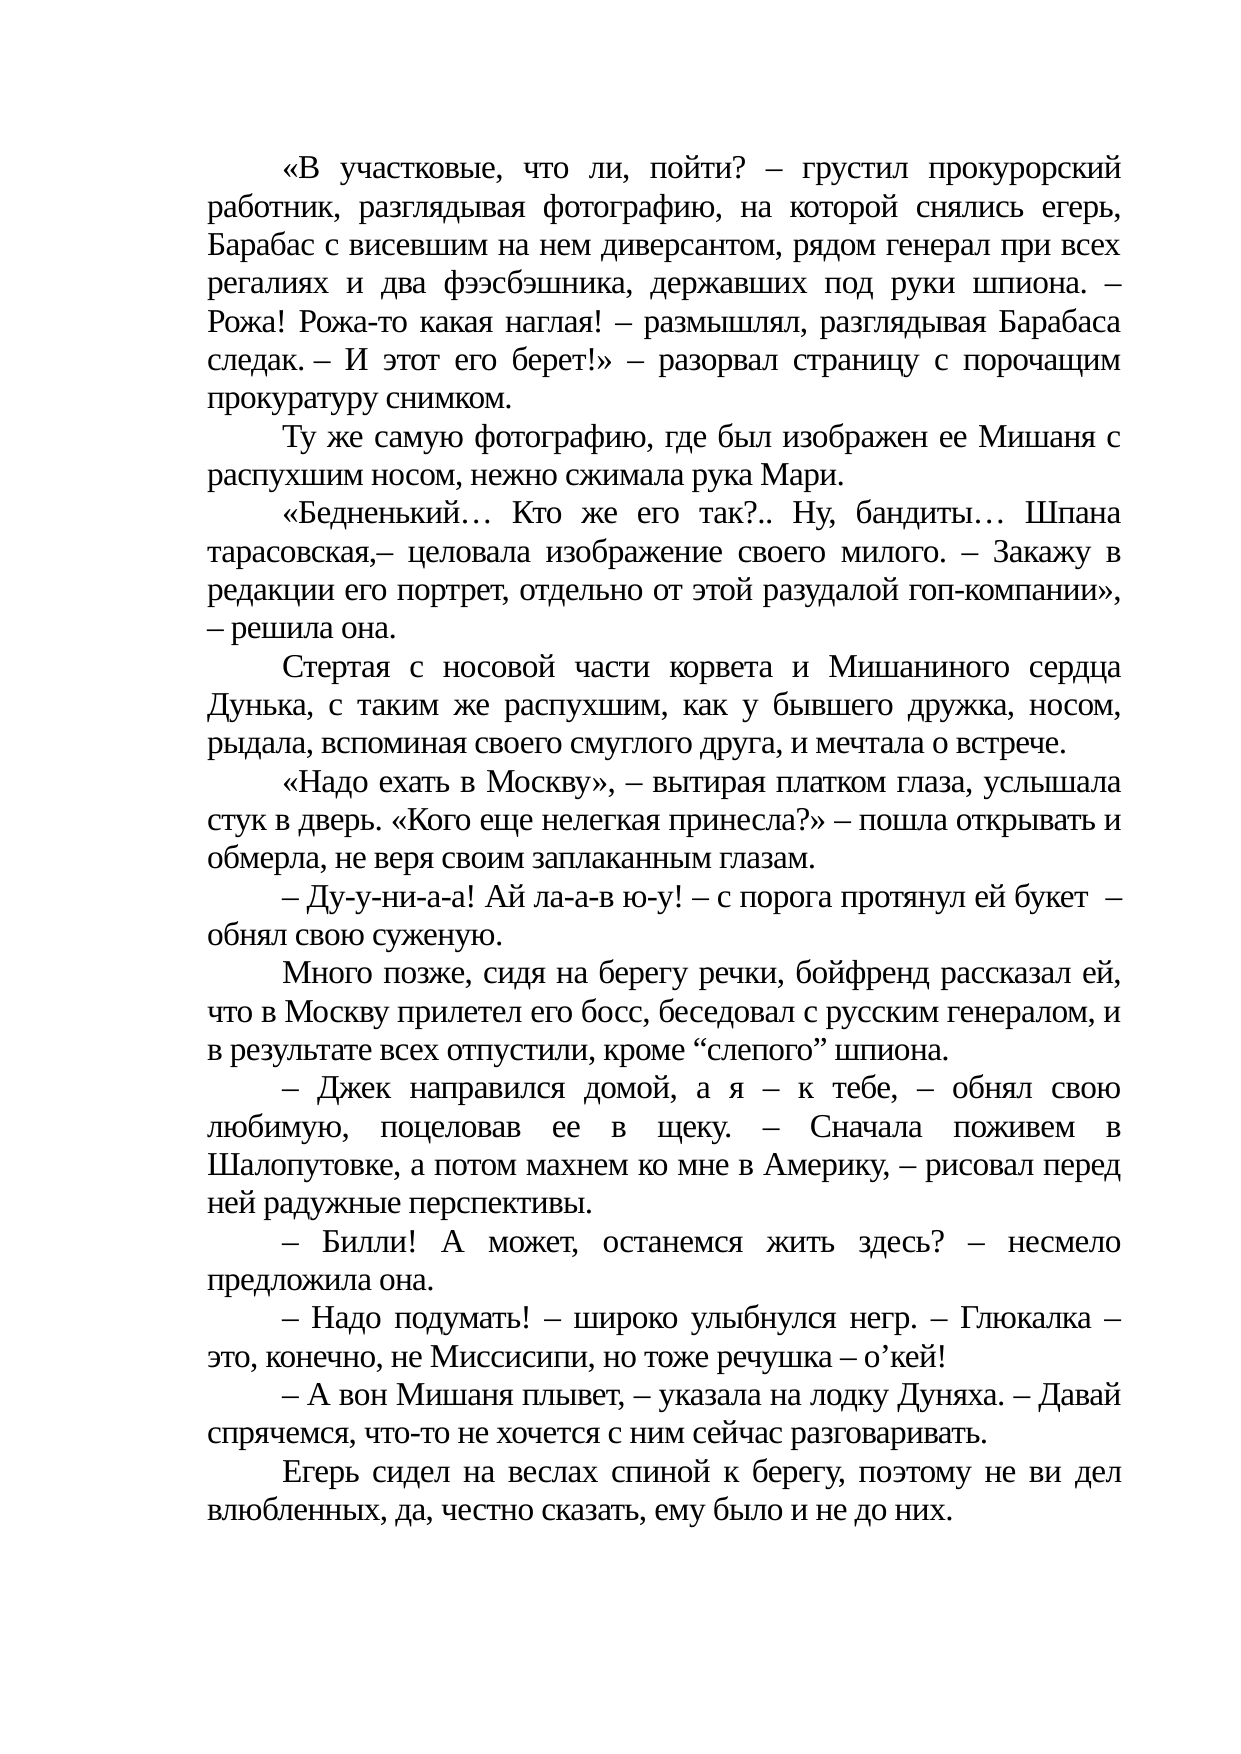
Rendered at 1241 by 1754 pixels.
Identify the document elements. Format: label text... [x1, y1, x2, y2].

subtitle Много позже, сидя на берегу речки, бойфренд рассказал ей, что в Москву прилетел его босс, беседовал с русским генералом, и в результате всех отпустили, кроме “слепого” шпиона. [207, 953, 1122, 1068]
subtitle Ту же самую фотографию, где был изображен ее Мишаня с распухшим носом, нежно сжимала рука Мари. [207, 416, 1122, 493]
subtitle – Билли! А может, останемся жить здесь? – несмело предложила она. [207, 1221, 1122, 1298]
subtitle – Джек направился домой, а я – к тебе, – обнял свою любимую, поцеловав ее в щеку. – Сначала поживем в Шалопутовке, а потом махнем ко мне в Америку, – рисовал перед ней радужные перспективы. [207, 1068, 1122, 1221]
subtitle Стертая с носовой части корвета и Мишаниного сердца Дунька, с таким же распухшим, как у бывшего дружка, носом, рыдала, вспоминая своего смуглого друга, и мечтала о встрече. [207, 646, 1122, 761]
subtitle – Надо подумать! – широко улыбнулся негр. – Глюкалка – это, конечно, не Миссисипи, но тоже речушка – о’кей! [207, 1298, 1122, 1374]
subtitle «В участковые, что ли, пойти? – грустил прокурорский работник, разглядывая фотографию, на которой снялись егерь, Барабас с висевшим на нем диверсантом, рядом генерал при всех регалиях и два фээсбэшника, державших под руки шпиона. – Рожа! Рожа-то какая наглая! – размышлял, разглядывая Барабаса следак. – И этот его берет!» – разорвал страницу с порочащим прокуратуру снимком. [207, 148, 1122, 416]
subtitle «Бедненький… Кто же его так?.. Ну, бандиты… Шпана тарасовская,– целовала изображение своего милого. – Закажу в редакции его портрет, отдельно от этой разудалой гоп-компании», – решила она. [207, 493, 1122, 646]
subtitle Егерь сидел на веслах спиной к берегу, поэтому не ви дел влюбленных, да, честно сказать, ему было и не до них. [207, 1451, 1122, 1528]
subtitle – А вон Мишаня плывет, – указала на лодку Дуняха. – Давай спрячемся, что-то не хочется с ним сейчас разговаривать. [207, 1374, 1122, 1451]
subtitle «Надо ехать в Москву», – вытирая платком глаза, услышала стук в дверь. «Кого еще нелегкая принесла?» – пошла открывать и обмерла, не веря своим заплаканным глазам. [207, 761, 1122, 876]
subtitle – Ду-у-ни-а-а! Ай ла-а-в ю-у! – с порога протянул ей букет – обнял свою суженую. [207, 876, 1122, 953]
